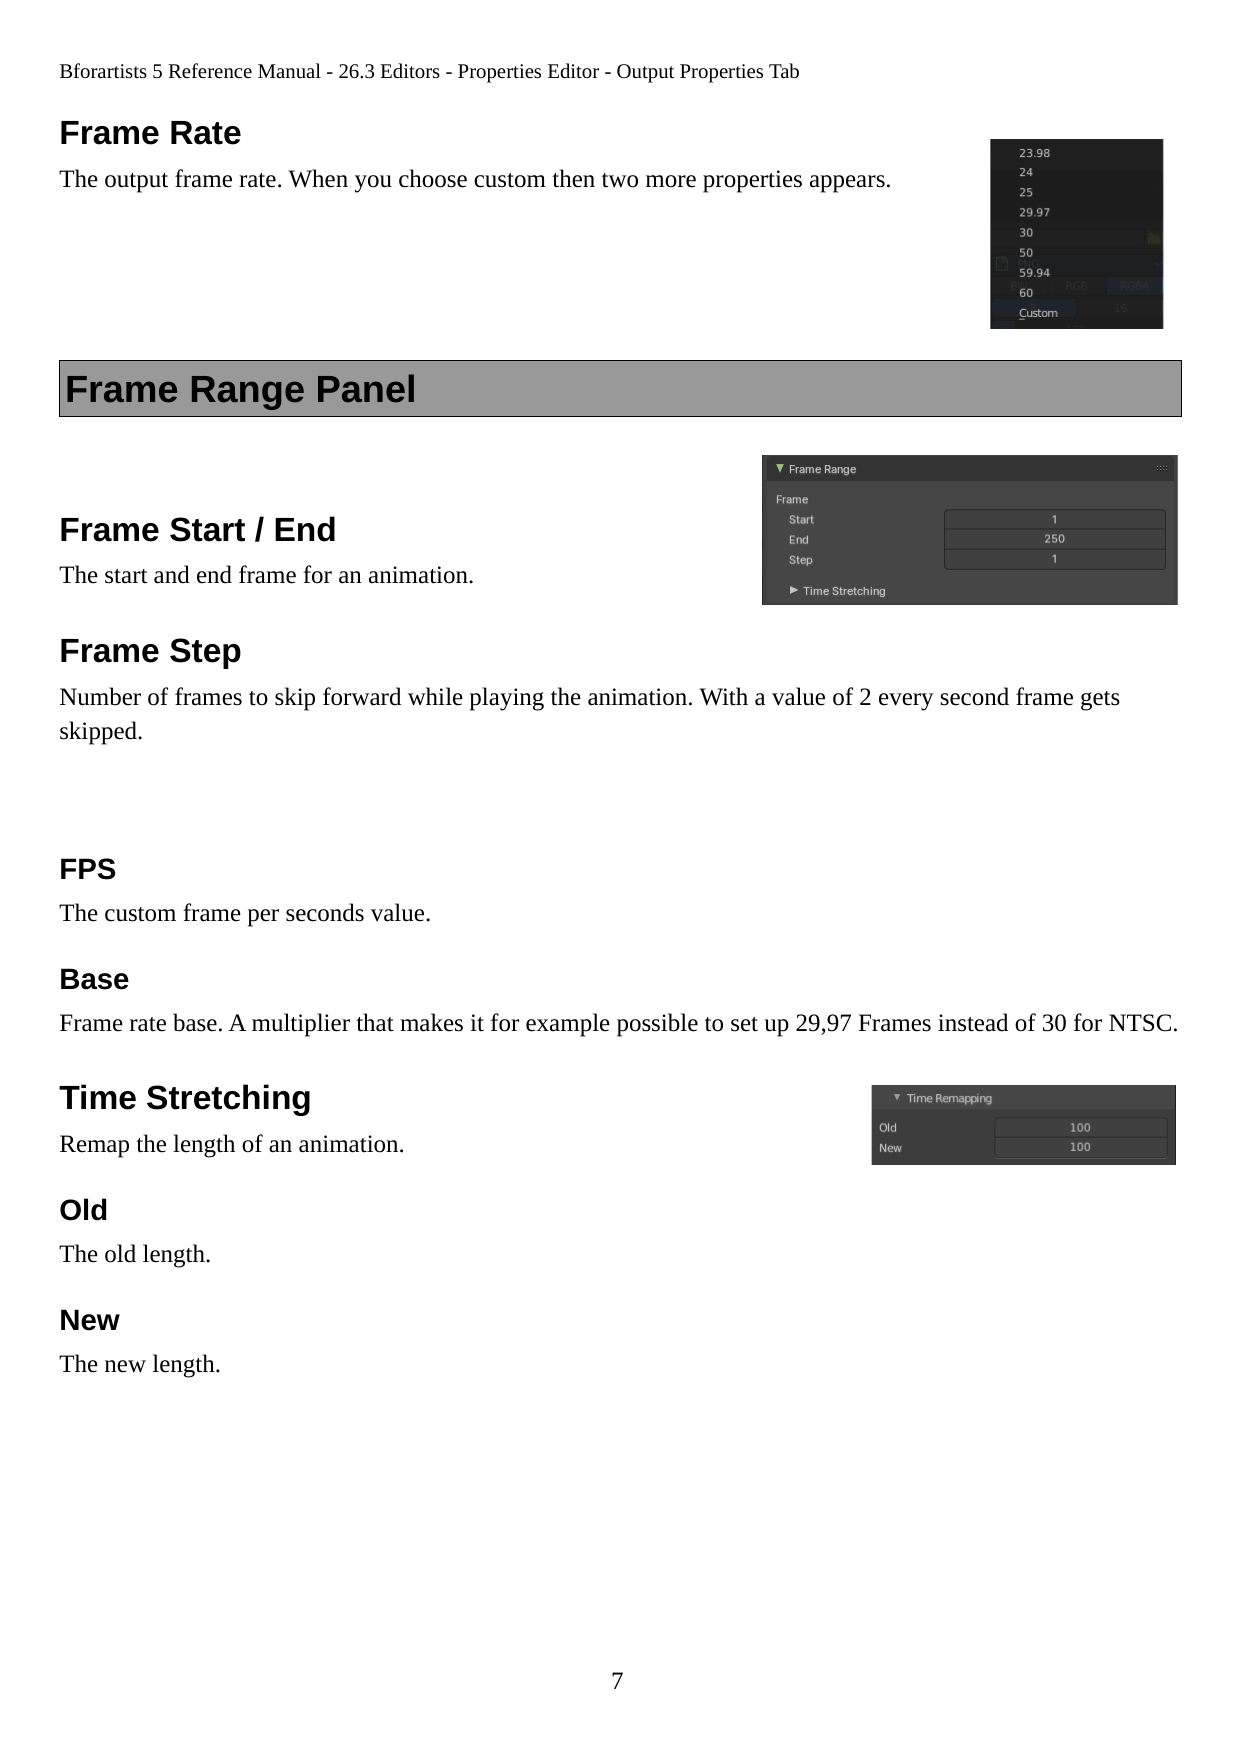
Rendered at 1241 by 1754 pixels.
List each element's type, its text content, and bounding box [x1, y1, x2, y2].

text The output frame rate. When you choose custom then two more properties appears. [59, 164, 990, 192]
text Number of frames to skip forward while playing the animation. With a value of 2 every second frame gets skipped. [59, 682, 1181, 745]
text Frame rate base. A multiplier that makes it for example possible to set up 29,97 Frames instead of 30 for NTSC. [59, 1008, 1181, 1037]
text The start and end frame for an animation. [59, 561, 762, 589]
subtitle Old [59, 1192, 1181, 1226]
text Remap the length of an animation. [59, 1129, 871, 1158]
subtitle Frame Start / End [59, 509, 762, 548]
table_header Frame Range Panel [60, 361, 1181, 416]
picture [871, 1085, 1176, 1165]
subtitle Frame Rate [59, 113, 1181, 151]
picture [990, 139, 1164, 329]
subtitle New [59, 1302, 1181, 1336]
subtitle FPS [59, 852, 1181, 885]
text The new length. [59, 1349, 1181, 1377]
subtitle Time Stretching [59, 1078, 1181, 1116]
text The old length. [59, 1239, 1181, 1267]
picture [762, 455, 1178, 605]
text The custom frame per seconds value. [59, 898, 1181, 927]
subtitle Frame Step [59, 630, 1181, 669]
subtitle Base [59, 962, 1181, 995]
